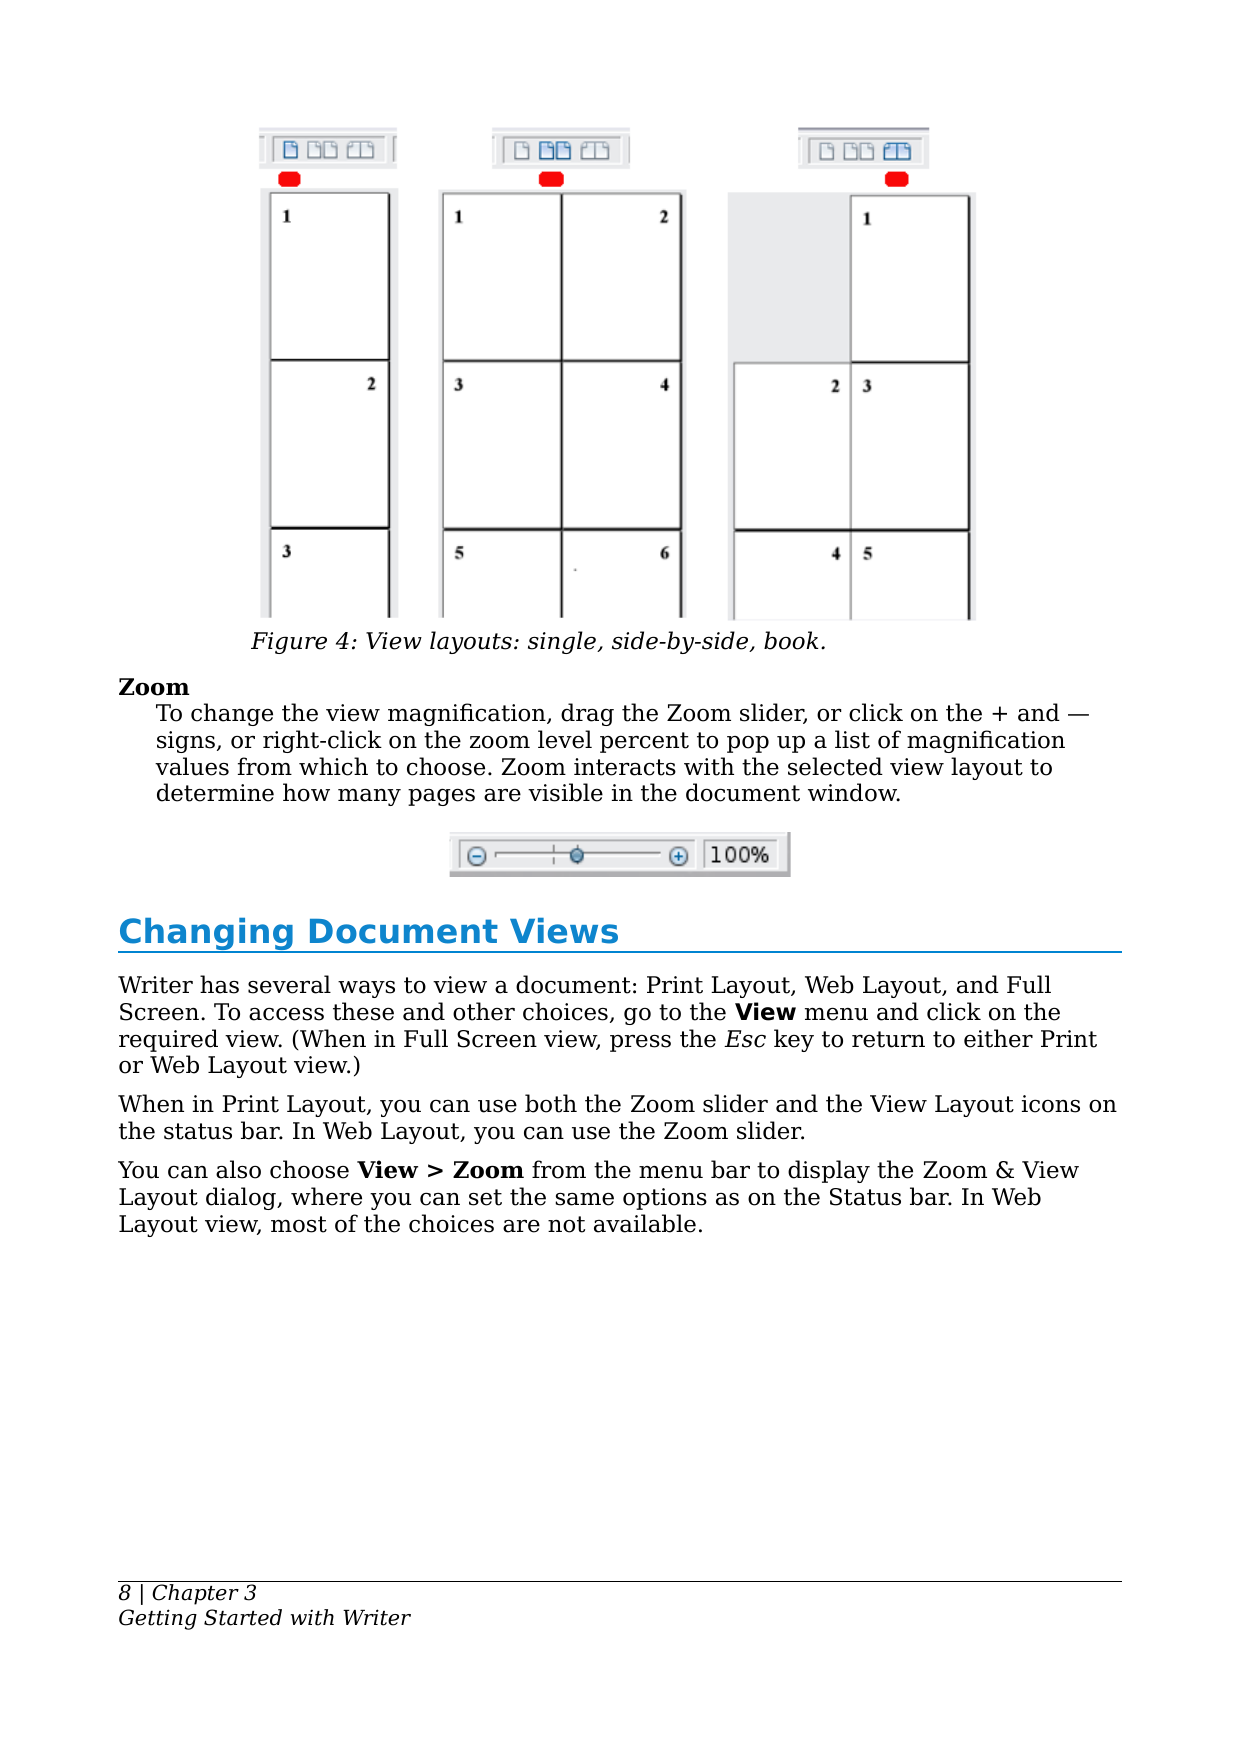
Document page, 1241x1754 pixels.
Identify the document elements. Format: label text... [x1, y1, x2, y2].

picture [449, 832, 791, 877]
text Zoom [118, 673, 1122, 700]
subtitle Changing Document Views [118, 913, 1122, 951]
text Figure 4: View layouts: single, side-by-side, book. [251, 629, 989, 655]
text To change the view magnification, drag the Zoom slider, or click on the + and — signs, or right-click on the zoom level percent to pop up a list of magnification values from which to choose. Zoom interacts with the selected view layout to determine how many pages are visible in the document window. [156, 700, 1122, 807]
text When in Print Layout, you can use both the Zoom slider and the View Layout icons on the status bar. In Web Layout, you can use the Zoom slider. [118, 1092, 1122, 1145]
text You can also choose View > Zoom from the menu bar to display the Zoom & View Layout dialog, where you can set the same options as on the Status bar. In Web Layout view, most of the choices are not available. [118, 1157, 1122, 1238]
picture [251, 118, 990, 629]
text Writer has several ways to view a document: Print Layout, Web Layout, and Full Screen. To access these and other choices, go to the View menu and click on the required view. (When in Full Screen view, press the Esc key to return to either Print or Web Layout view.) [118, 972, 1122, 1079]
